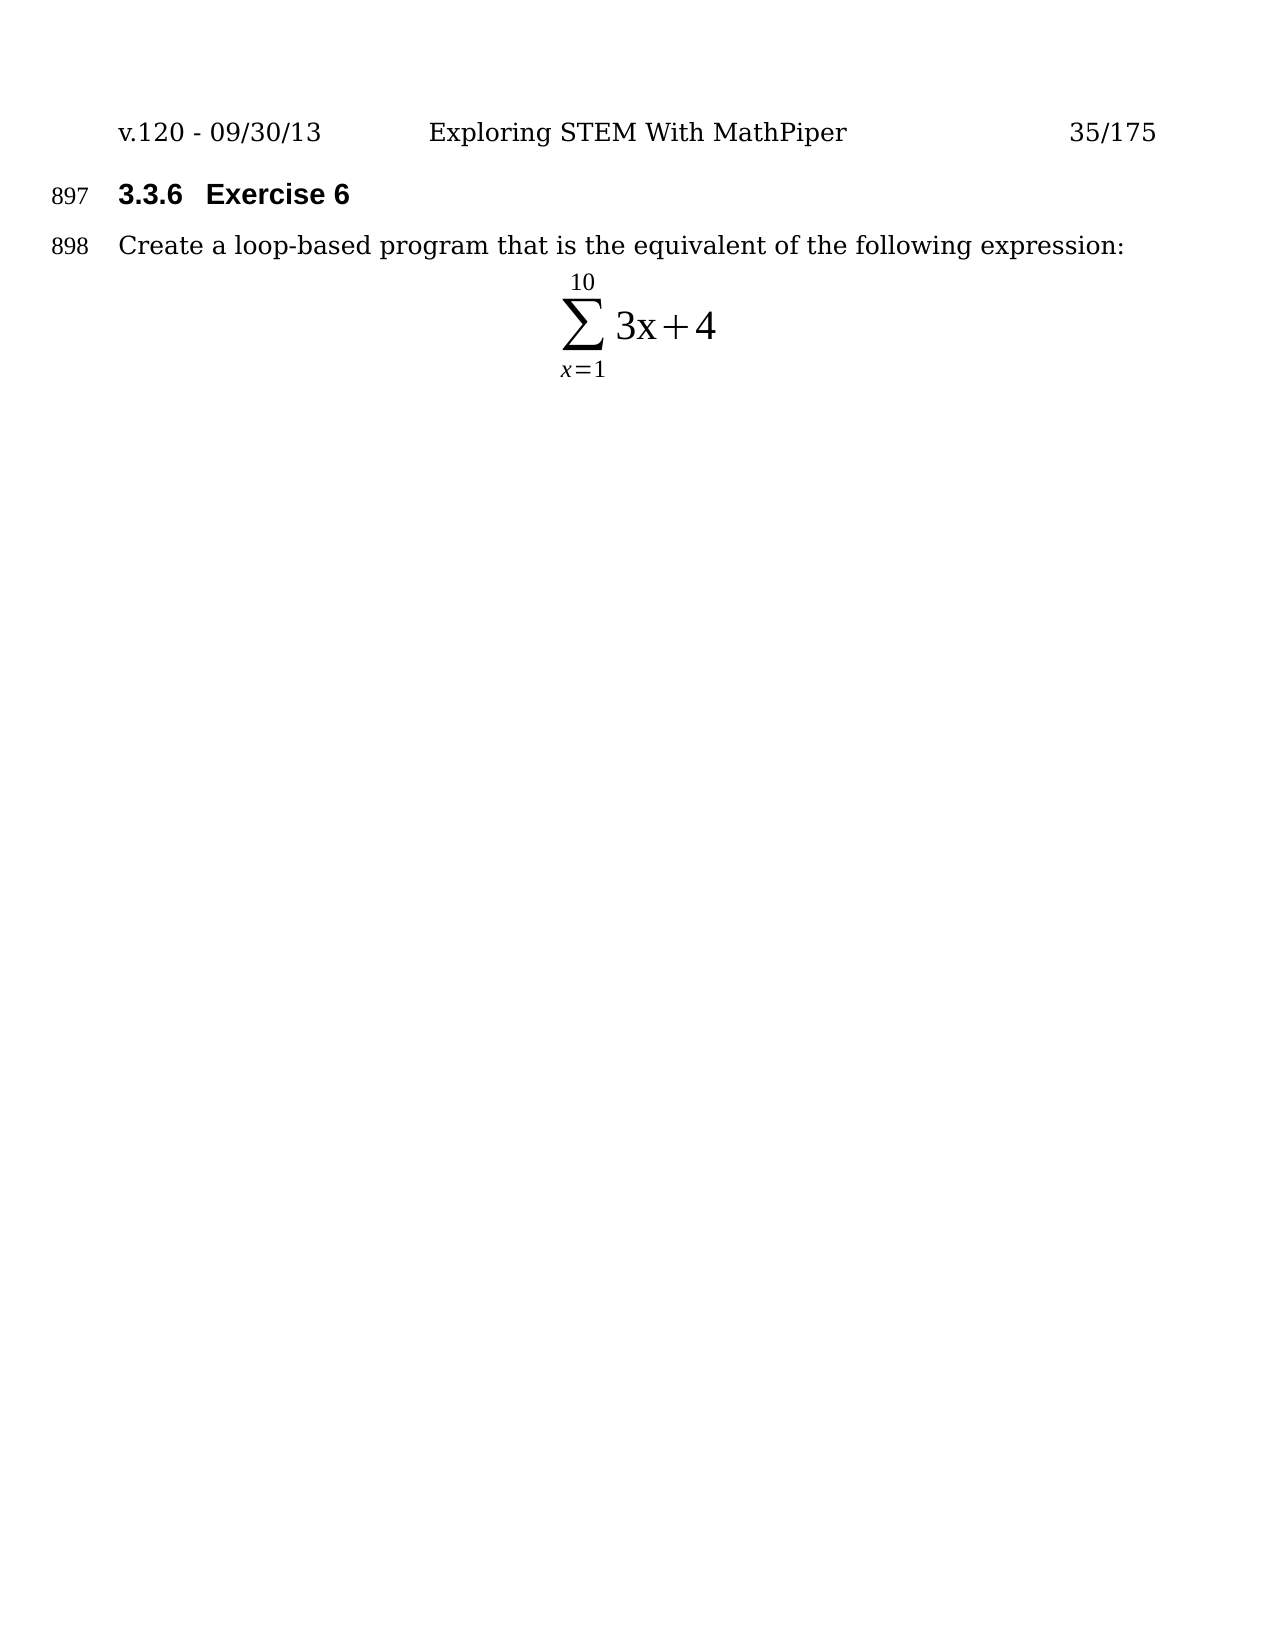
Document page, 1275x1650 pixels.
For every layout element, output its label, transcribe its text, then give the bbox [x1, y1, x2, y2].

text Create a loop-based program that is the equivalent of the following expression: [118, 231, 1157, 260]
subtitle Exercise 6 [118, 177, 1157, 210]
